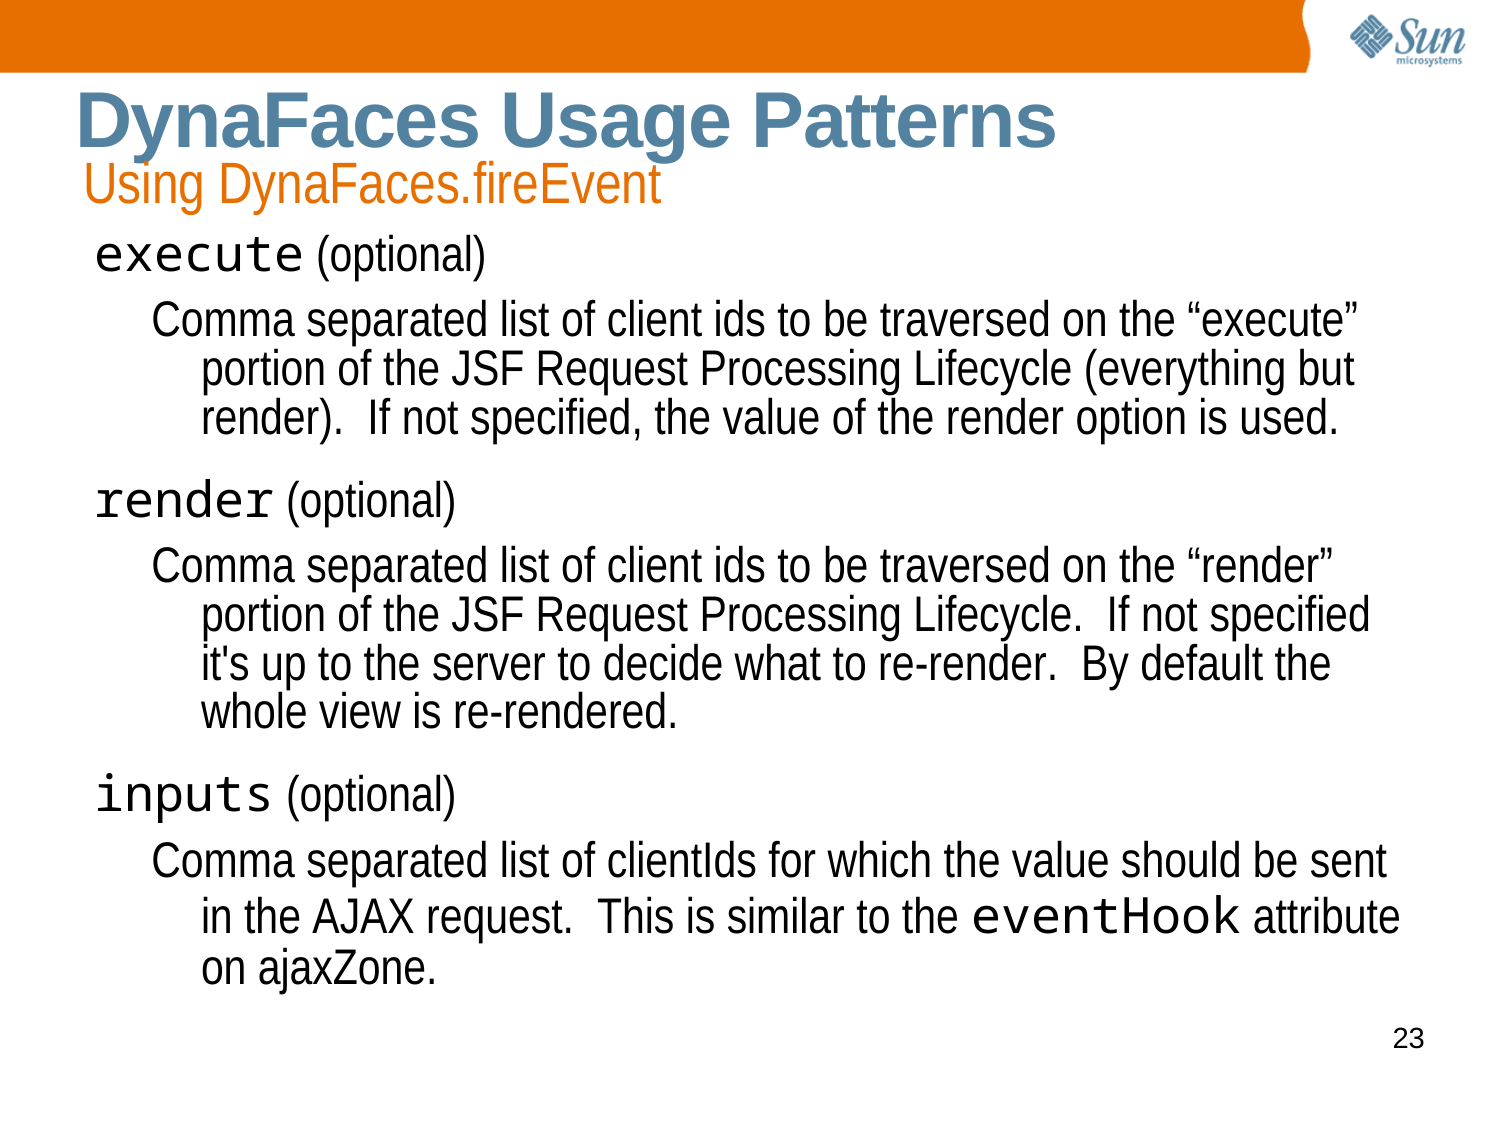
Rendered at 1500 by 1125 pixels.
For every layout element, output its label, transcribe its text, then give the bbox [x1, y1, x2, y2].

list execute (optional) Comma separated list of client ids to be traversed on the “execute” portion of the JSF Request Processing Lifecycle (everything but render). If not specified, the value of the render option is used. render (optional) Comma separated list of client ids to be traversed on the “render” portion of the JSF Request Processing Lifecycle. If not specified it's up to the server to decide what to re-render. By default the whole view is re-rendered. inputs (optional) Comma separated list of clientIds for which the value should be sent in the AJAX request. This is similar to the eventHook attribute on ajaxZone. [75, 224, 1412, 1056]
title DynaFaces Usage Patterns [75, 83, 1437, 188]
picture [0, 0, 1500, 75]
text_box Using DynaFaces.fireEvent [83, 157, 1351, 224]
